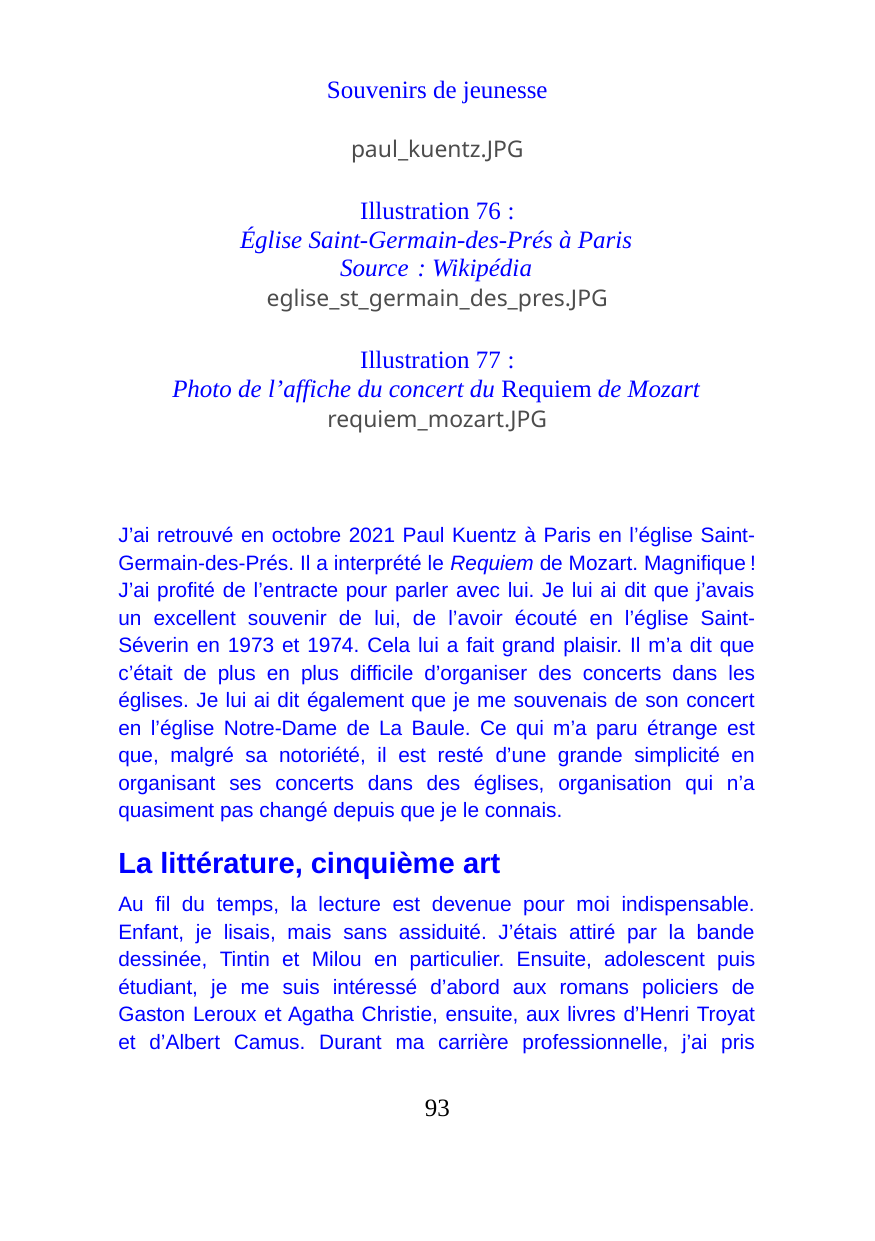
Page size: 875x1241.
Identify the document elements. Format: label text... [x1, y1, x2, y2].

text Photo de l’affiche du concert du Requiem de Mozart [118, 374, 756, 403]
text Église Saint-Germain-des-Prés à Paris [118, 225, 756, 253]
subtitle La littérature, cinquième art [118, 846, 756, 880]
text Illustration 77 : [118, 346, 756, 374]
text Source : Wikipédia [118, 253, 756, 282]
text paul_kuentz.JPG [118, 132, 756, 164]
text Au fil du temps, la lecture est devenue pour moi indispensable. Enfant, je lisais, mais sans assiduité. J’étais attiré par la bande dessinée, Tintin et Milou en particulier. Ensuite, adolescent puis étudiant, je me suis intéressé d’abord aux romans policiers de Gaston Leroux et Agatha Christie, ensuite, aux livres d’Henri Troyat et d’Albert Camus. Durant ma carrière professionnelle, j’ai pris [118, 892, 756, 1054]
text J’ai retrouvé en octobre 2021 Paul Kuentz à Paris en l’église Saint-Germain-des-Prés. Il a interprété le Requiem de Mozart. Magnifique ! J’ai profité de l’entracte pour parler avec lui. Je lui ai dit que j’avais un excellent souvenir de lui, de l’avoir écouté en l’église Saint-Séverin en 1973 et 1974. Cela lui a fait grand plaisir. Il m’a dit que c’était de plus en plus difficile d’organiser des concerts dans les églises. Je lui ai dit également que je me souvenais de son concert en l’église Notre-Dame de La Baule. Ce qui m’a paru étrange est que, malgré sa notoriété, il est resté d’une grande simplicité en organisant ses concerts dans des églises, organisation qui n’a quasiment pas changé depuis que je le connais. [118, 523, 756, 822]
text Illustration 76 : [118, 196, 756, 225]
text eglise_st_germain_des_pres.JPG [118, 282, 756, 313]
text requiem_mozart.JPG [118, 403, 756, 434]
